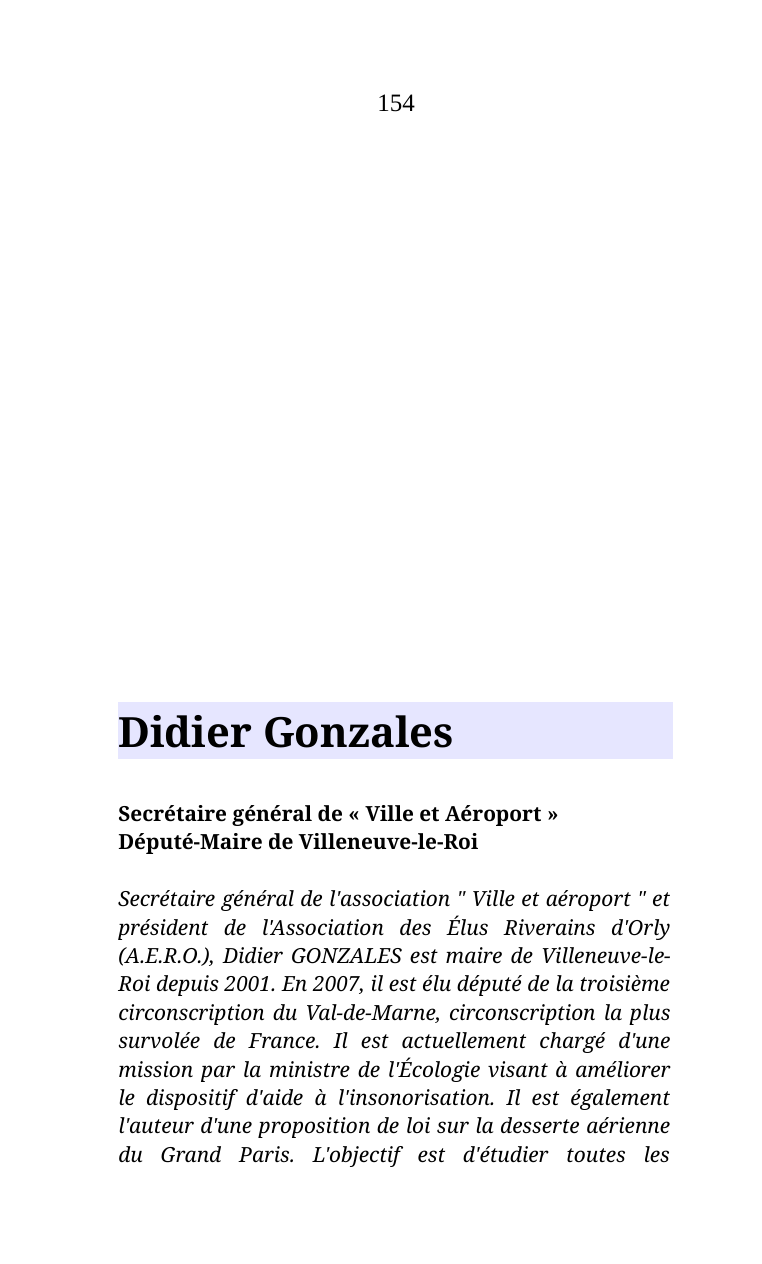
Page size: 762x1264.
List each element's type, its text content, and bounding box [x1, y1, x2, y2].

text Secrétaire général de « Ville et Aéroport » [118, 799, 673, 827]
text Didier Gonzales [118, 702, 673, 759]
text Député-Maire de Villeneuve-le-Roi [118, 827, 673, 856]
text Secrétaire général de l'association " Ville et aéroport " et président de l'Association des Élus Riverains d'Orly (A.E.R.O.), Didier GONZALES est maire de Villeneuve-le-Roi depuis 2001. En 2007, il est élu député de la troisième circonscription du Val-de-Marne, circonscription la plus survolée de France. Il est actuellement chargé d'une mission par la ministre de l'Écologie visant à améliorer le dispositif d'aide à l'insonorisation. Il est également l'auteur d'une proposition de loi sur la desserte aérienne du Grand Paris. L'objectif est d'étudier toutes les [118, 884, 673, 1168]
